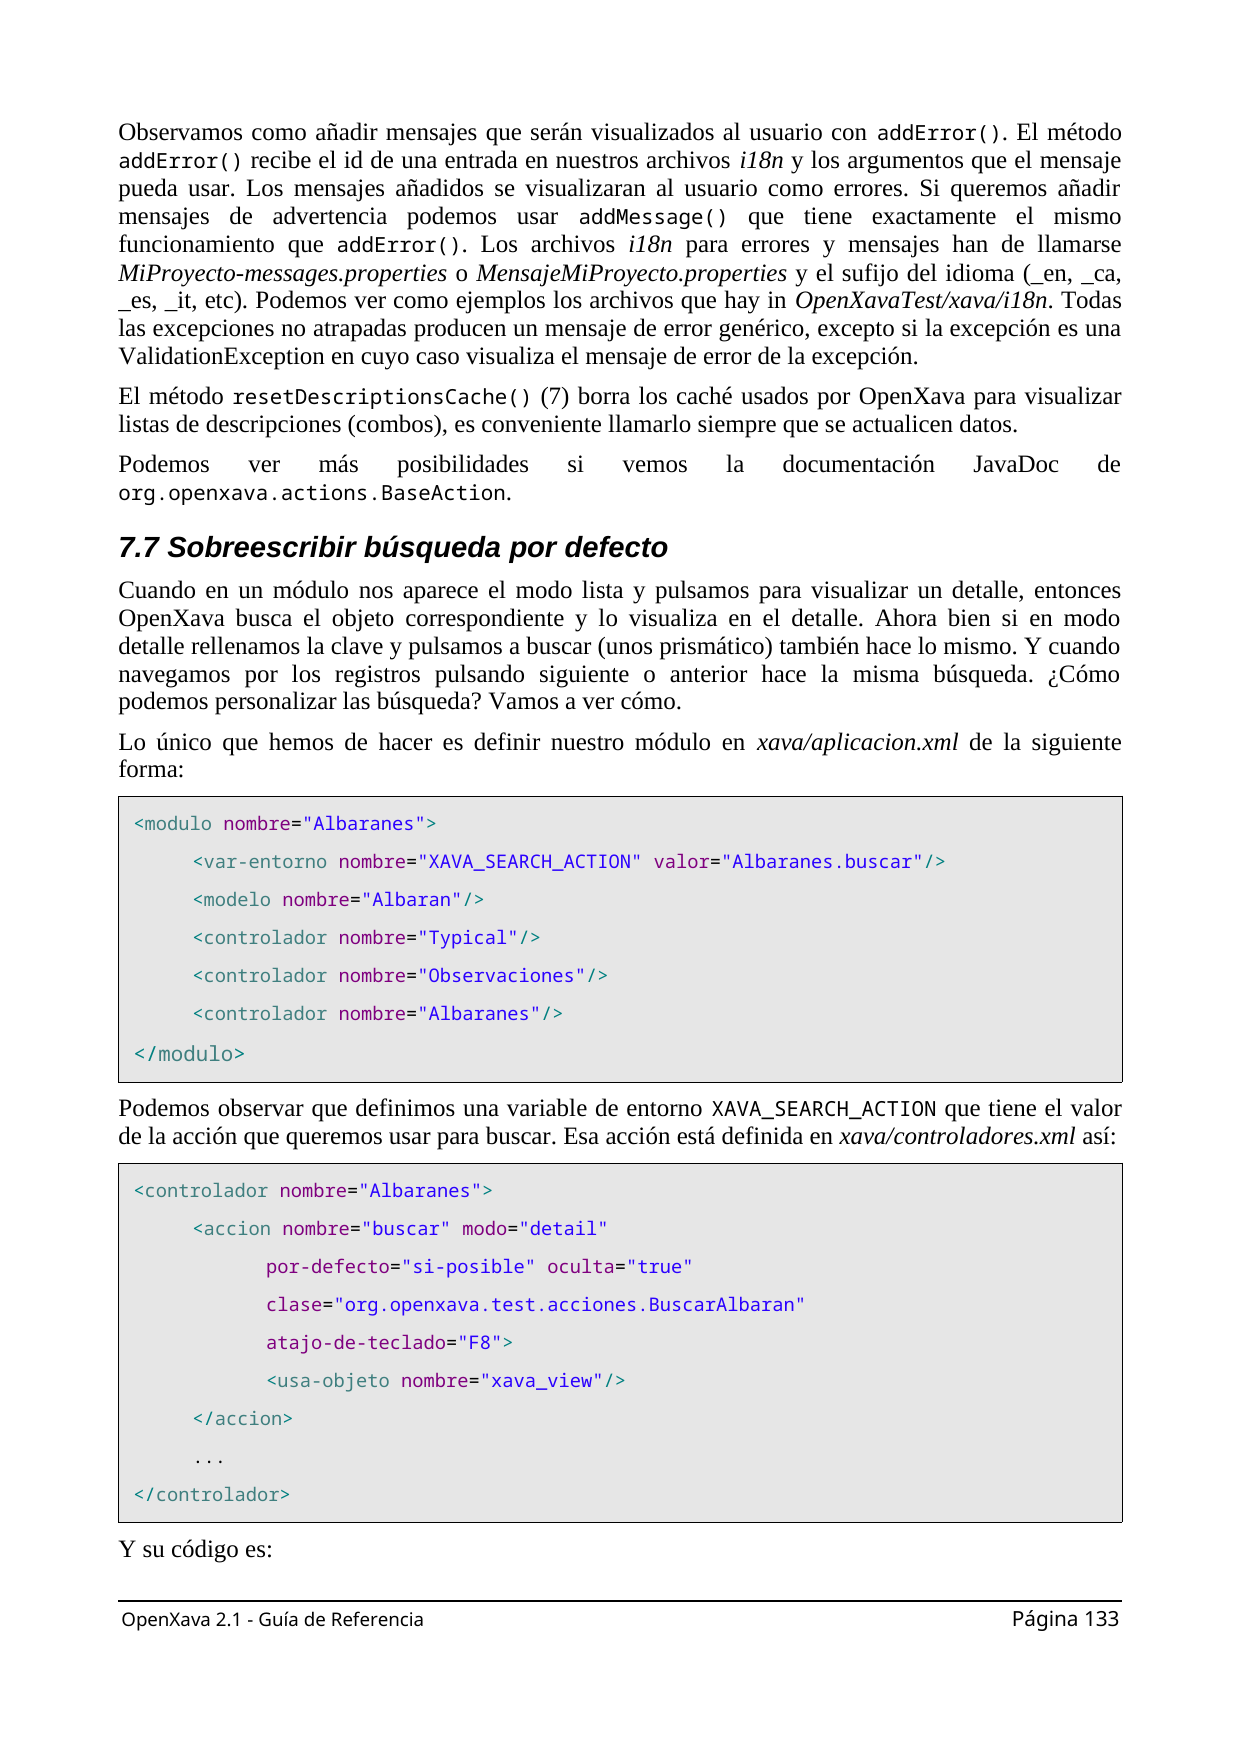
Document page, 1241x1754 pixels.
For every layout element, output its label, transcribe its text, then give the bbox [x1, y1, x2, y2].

text Observamos como añadir mensajes que serán visualizados al usuario con addError(). El método addError() recibe el id de una entrada en nuestros archivos i18n y los argumentos que el mensaje pueda usar. Los mensajes añadidos se visualizaran al usuario como errores. Si queremos añadir mensajes de advertencia podemos usar addMessage() que tiene exactamente el mismo funcionamiento que addError(). Los archivos i18n para errores y mensajes han de llamarse MiProyecto-messages.properties o MensajeMiProyecto.properties y el sufijo del idioma (_en, _ca, _es, _it, etc). Podemos ver como ejemplos los archivos que hay in OpenXavaTest/xava/i18n. Todas las excepciones no atrapadas producen un mensaje de error genérico, excepto si la excepción es una ValidationException en cuyo caso visualiza el mensaje de error de la excepción. [118, 118, 1122, 369]
text ... [119, 1429, 1122, 1467]
text <controlador nombre="Observaciones"/> [119, 948, 1122, 986]
text atajo-de-teclado="F8"> [119, 1315, 1122, 1353]
text El método resetDescriptionsCache() (7) borra los caché usados por OpenXava para visualizar listas de descripciones (combos), es conveniente llamarlo siempre que se actualicen datos. [118, 382, 1122, 438]
text Podemos ver más posibilidades si vemos la documentación JavaDoc de org.openxava.actions.BaseAction. [118, 451, 1122, 506]
text Y su código es: [118, 1535, 1122, 1562]
text <controlador nombre="Albaranes"> [119, 1164, 1122, 1201]
text <usa-objeto nombre="xava_view"/> [119, 1353, 1122, 1391]
text <accion nombre="buscar" modo="detail" [119, 1201, 1122, 1239]
text <modelo nombre="Albaran"/> [119, 872, 1122, 910]
text Lo único que hemos de hacer es definir nuestro módulo en xava/aplicacion.xml de la siguiente forma: [118, 728, 1122, 783]
text <var-entorno nombre="XAVA_SEARCH_ACTION" valor="Albaranes.buscar"/> [119, 834, 1122, 872]
text <controlador nombre="Albaranes"/> [119, 986, 1122, 1024]
text clase="org.openxava.test.acciones.BuscarAlbaran" [119, 1277, 1122, 1315]
text </accion> [119, 1391, 1122, 1429]
subtitle Sobreescribir búsqueda por defecto [118, 531, 1122, 564]
text </modulo> [119, 1024, 1122, 1082]
text Podemos observar que definimos una variable de entorno XAVA_SEARCH_ACTION que tiene el valor de la acción que queremos usar para buscar. Esa acción está definida en xava/controladores.xml así: [118, 1094, 1122, 1150]
text Cuando en un módulo nos aparece el modo lista y pulsamos para visualizar un detalle, entonces OpenXava busca el objeto correspondiente y lo visualiza en el detalle. Ahora bien si en modo detalle rellenamos la clave y pulsamos a buscar (unos prismático) también hace lo mismo. Y cuando navegamos por los registros pulsando siguiente o anterior hace la misma búsqueda. ¿Cómo podemos personalizar las búsqueda? Vamos a ver cómo. [118, 577, 1122, 715]
text </controlador> [119, 1467, 1122, 1522]
text <modulo nombre="Albaranes"> [119, 797, 1122, 834]
text por-defecto="si-posible" oculta="true" [119, 1239, 1122, 1277]
text <controlador nombre="Typical"/> [119, 910, 1122, 948]
